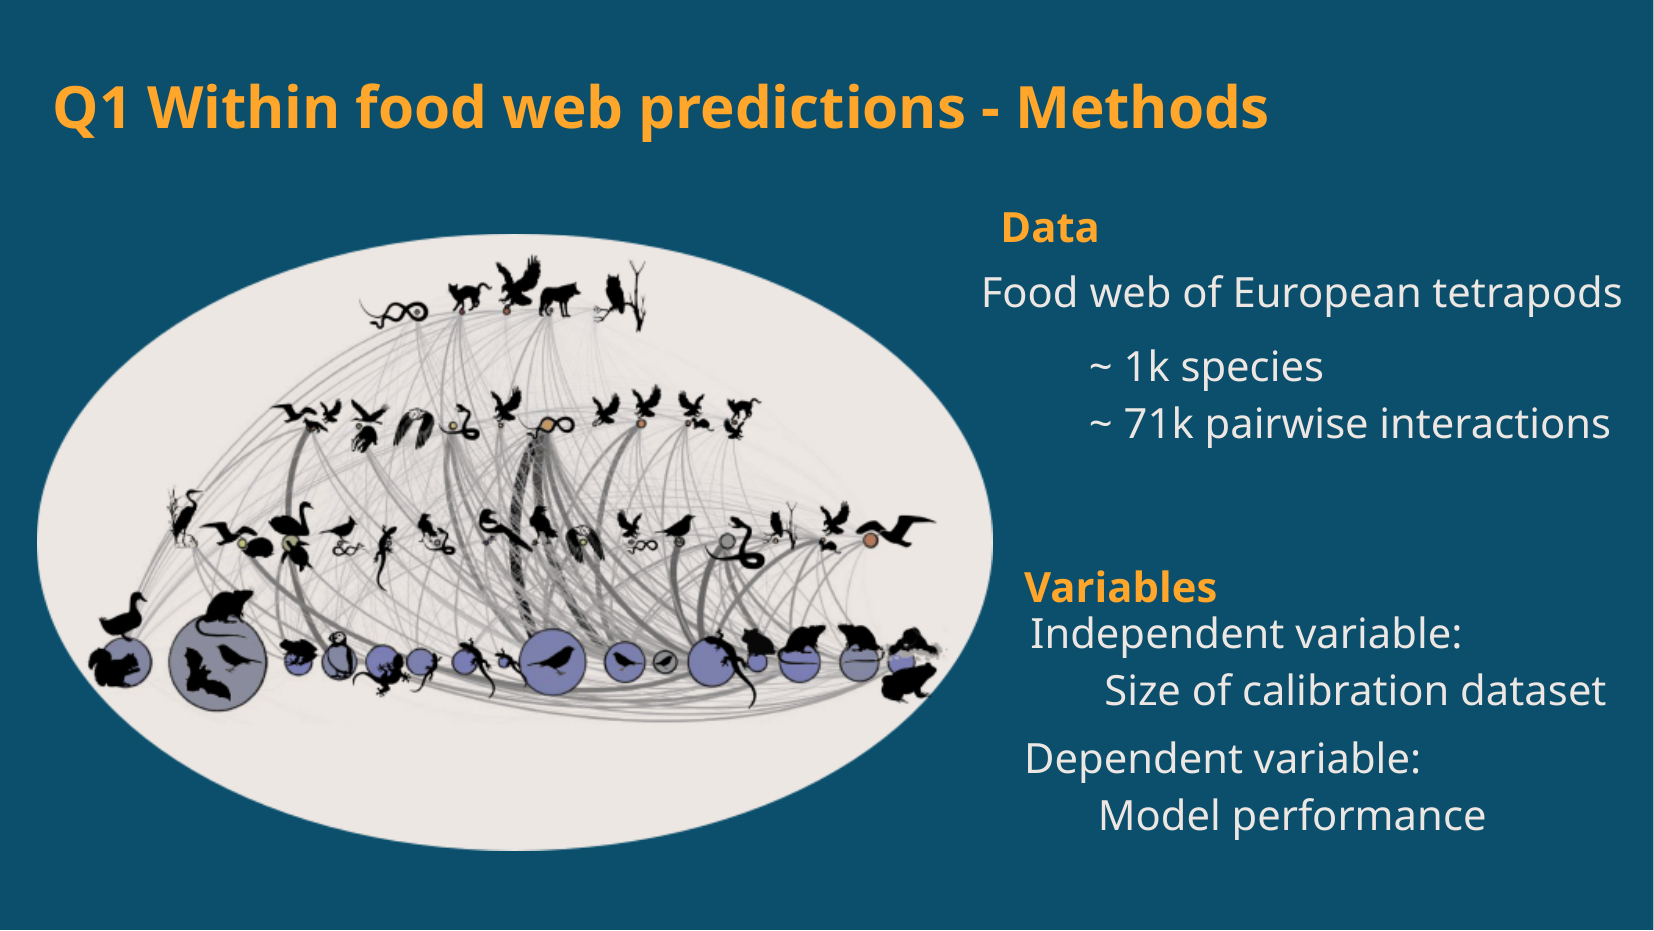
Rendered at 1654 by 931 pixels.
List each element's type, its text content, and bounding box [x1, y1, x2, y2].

text_box Independent variable: Size of calibration dataset [1015, 596, 1649, 722]
picture [37, 234, 993, 851]
text_box Food web of European tetrapods [985, 260, 1619, 325]
text_box Variables [1009, 550, 1642, 621]
text_box ~ 1k species ~ 71k pairwise interactions [1074, 329, 1607, 455]
text_box Q1 Within food web predictions - Methods [59, 59, 1264, 151]
text_box Dependent variable: Model performance [1009, 721, 1642, 847]
text_box Data [985, 189, 1619, 260]
